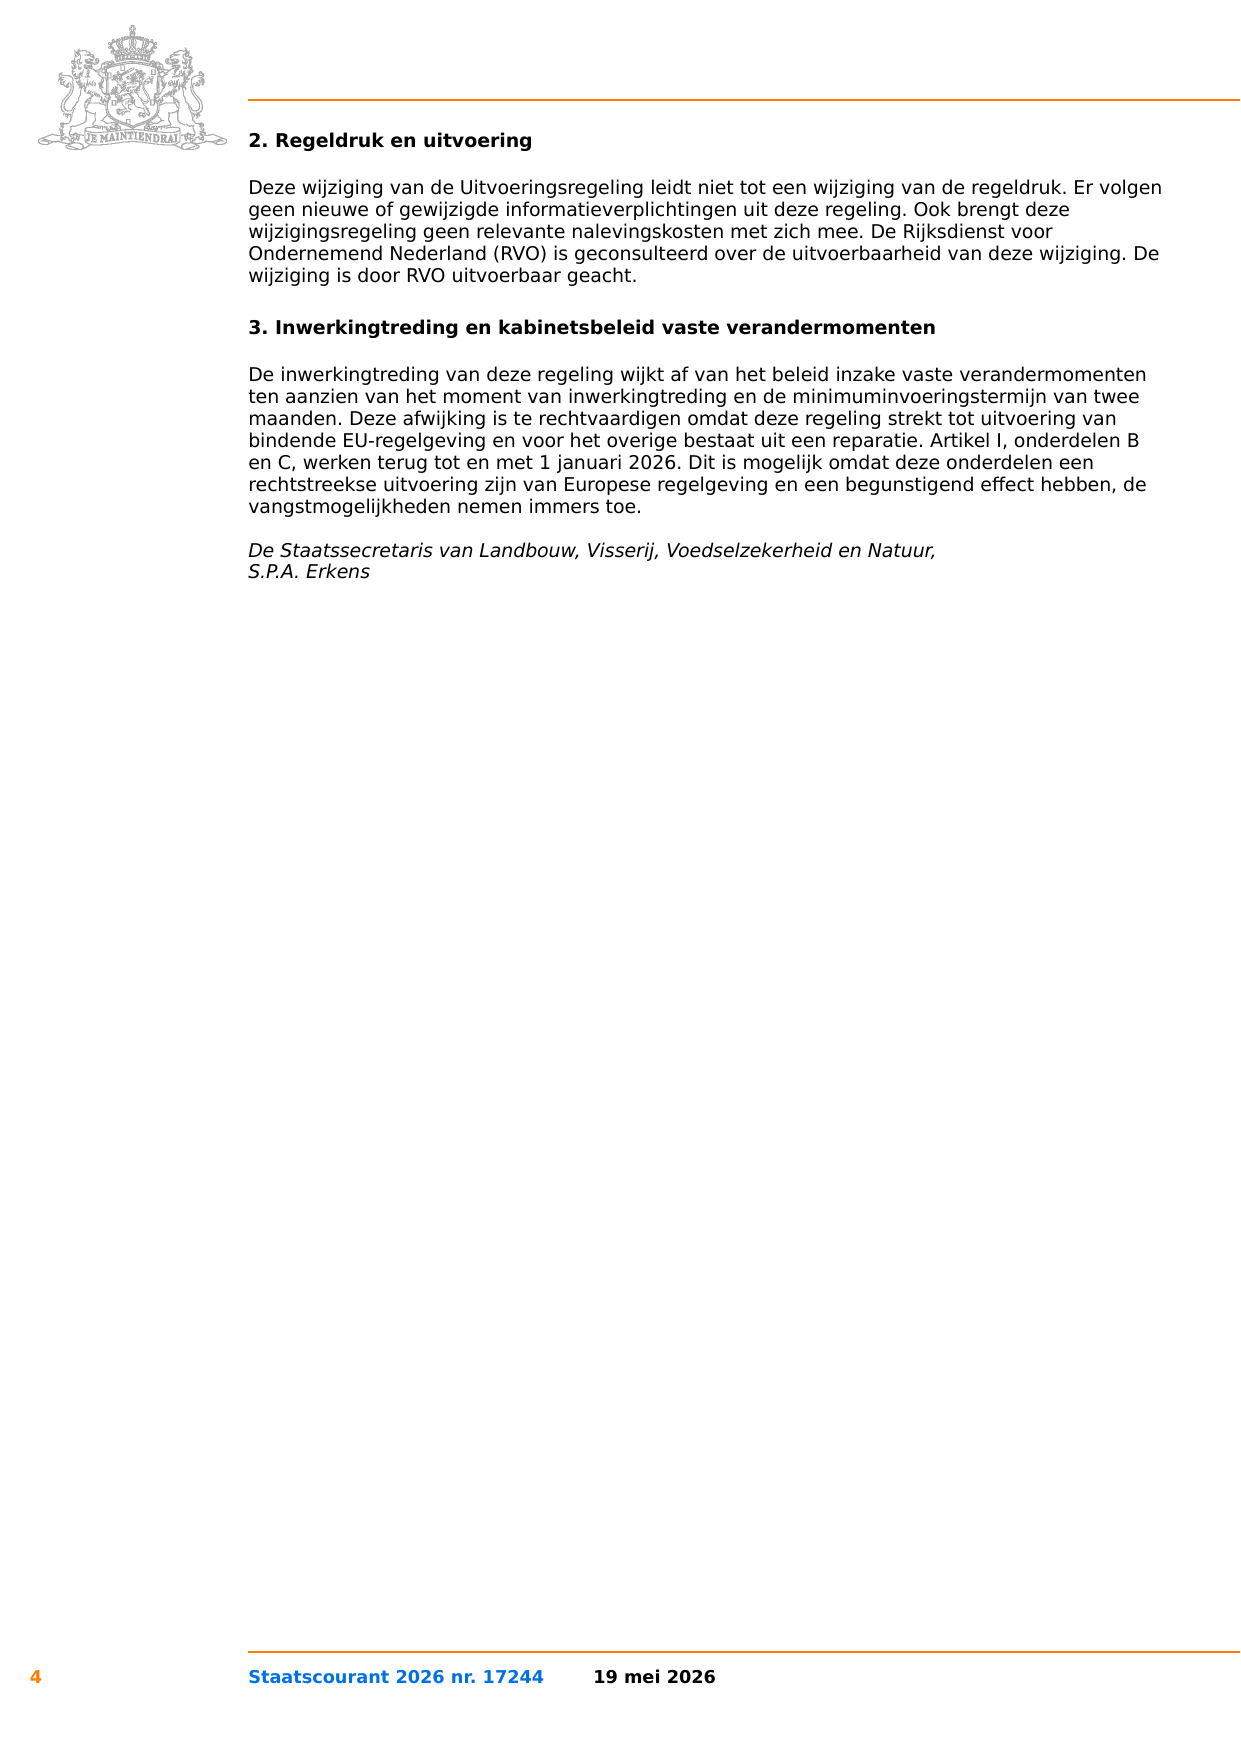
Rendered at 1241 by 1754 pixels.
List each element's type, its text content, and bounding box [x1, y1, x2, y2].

subtitle 2. Regeldruk en uitvoering [248, 130, 1163, 152]
picture [38, 25, 227, 150]
text De Staatssecretaris van Landbouw, Visserij, Voedselzekerheid en Natuur, S.P.A. Erkens [248, 539, 1163, 583]
text De inwerkingtreding van deze regeling wijkt af van het beleid inzake vaste verandermomenten ten aanzien van het moment van inwerkingtreding en de minimuminvoeringstermijn van twee maanden. Deze afwijking is te rechtvaardigen omdat deze regeling strekt tot uitvoering van bindende EU-regelgeving en voor het overige bestaat uit een reparatie. Artikel I, onderdelen B en C, werken terug tot en met 1 januari 2026. Dit is mogelijk omdat deze onderdelen een rechtstreekse uitvoering zijn van Europese regelgeving en een begunstigend effect hebben, de vangstmogelijkheden nemen immers toe. [248, 364, 1163, 518]
subtitle 3. Inwerkingtreding en kabinetsbeleid vaste verandermomenten [248, 317, 1163, 339]
text Deze wijziging van de Uitvoeringsregeling leidt niet tot een wijziging van de regeldruk. Er volgen geen nieuwe of gewijzigde informatieverplichtingen uit deze regeling. Ook brengt deze wijzigingsregeling geen relevante nalevingskosten met zich mee. De Rijksdienst voor Ondernemend Nederland (RVO) is geconsulteerd over de uitvoerbaarheid van deze wijziging. De wijziging is door RVO uitvoerbaar geacht. [248, 177, 1163, 287]
